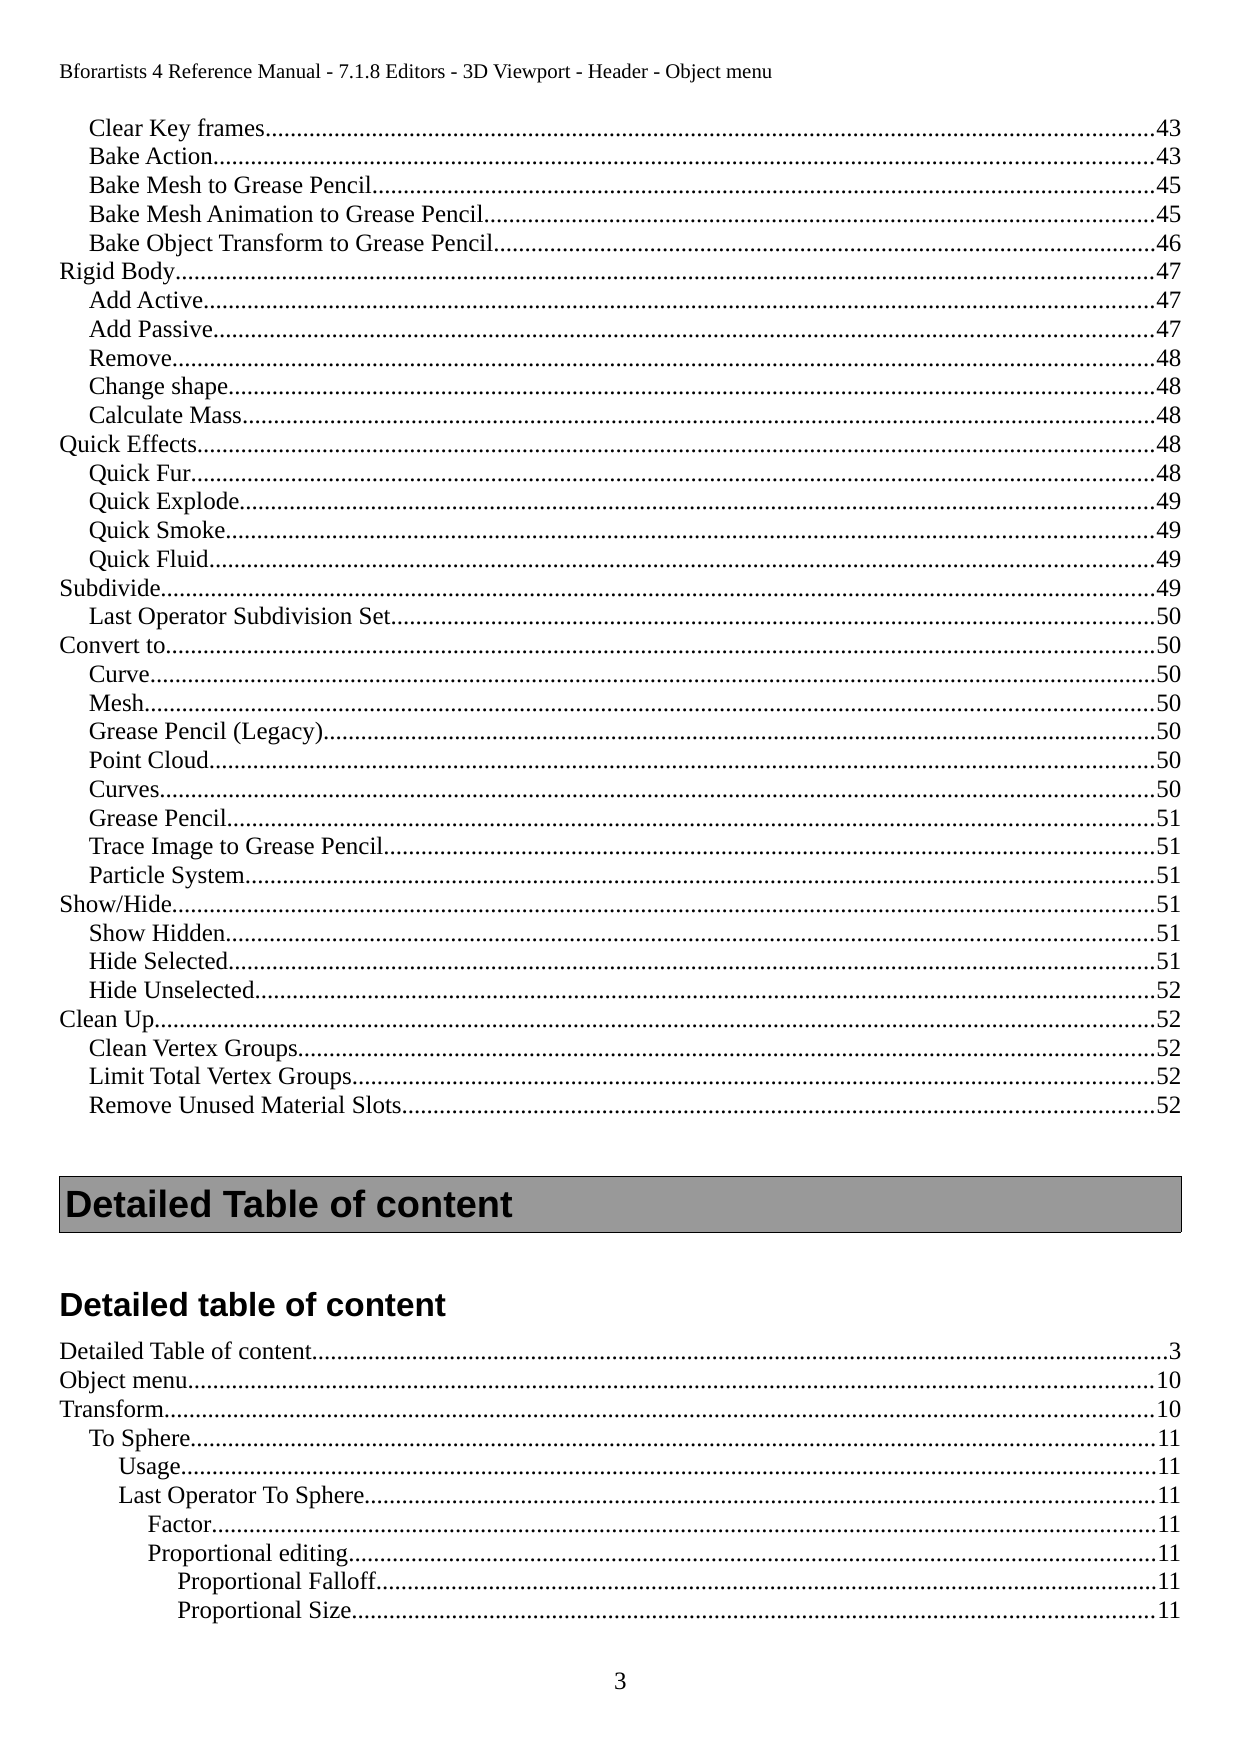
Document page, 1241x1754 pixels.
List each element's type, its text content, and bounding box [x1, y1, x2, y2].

text To Sphere 11 [88, 1423, 1181, 1451]
text Add Passive 47 [88, 314, 1181, 343]
text Remove 48 [88, 343, 1181, 371]
text Last Operator Subdivision Set 50 [88, 601, 1181, 630]
text Quick Fluid 49 [88, 544, 1181, 573]
text Limit Total Vertex Groups 52 [88, 1061, 1181, 1090]
text Point Cloud 50 [88, 745, 1181, 774]
text Bake Action 43 [88, 141, 1181, 170]
text Bake Object Transform to Grease Pencil 46 [88, 228, 1181, 256]
text Quick Smoke 49 [88, 515, 1181, 544]
text Usage 11 [118, 1451, 1181, 1480]
text Last Operator To Sphere 11 [118, 1480, 1181, 1509]
text Add Active 47 [88, 285, 1181, 314]
text Detailed Table of content 3 [59, 1336, 1181, 1365]
text Quick Effects 48 [59, 429, 1181, 458]
text Bake Mesh to Grease Pencil 45 [88, 170, 1181, 199]
text Convert to 50 [59, 630, 1181, 659]
text Bake Mesh Animation to Grease Pencil 45 [88, 199, 1181, 228]
text Object menu 10 [59, 1365, 1181, 1394]
text Rigid Body 47 [59, 256, 1181, 285]
table_header Detailed Table of content [60, 1177, 1181, 1232]
text Hide Unselected 52 [88, 975, 1181, 1004]
text Remove Unused Material Slots 52 [88, 1090, 1181, 1119]
text Show Hidden 51 [88, 918, 1181, 946]
text Curves 50 [88, 774, 1181, 803]
text Quick Explode 49 [88, 486, 1181, 515]
text Particle System 51 [88, 860, 1181, 889]
text Proportional editing 11 [147, 1538, 1181, 1566]
text Proportional Falloff 11 [177, 1566, 1181, 1595]
text Calculate Mass 48 [88, 400, 1181, 429]
text Show/Hide 51 [59, 889, 1181, 918]
text Transform 10 [59, 1394, 1181, 1423]
text Grease Pencil 51 [88, 803, 1181, 831]
text Hide Selected 51 [88, 946, 1181, 975]
subtitle Detailed table of content [59, 1285, 1181, 1324]
text Curve 50 [88, 659, 1181, 688]
text Factor 11 [147, 1509, 1181, 1538]
text Trace Image to Grease Pencil 51 [88, 831, 1181, 860]
text Mesh 50 [88, 688, 1181, 716]
text Clean Vertex Groups 52 [88, 1033, 1181, 1061]
text Quick Fur 48 [88, 458, 1181, 486]
text Clean Up 52 [59, 1004, 1181, 1033]
text Grease Pencil (Legacy) 50 [88, 716, 1181, 745]
text Clear Key frames 43 [88, 113, 1181, 141]
text Proportional Size 11 [177, 1595, 1181, 1624]
text Subdivide 49 [59, 573, 1181, 601]
text Change shape 48 [88, 371, 1181, 400]
